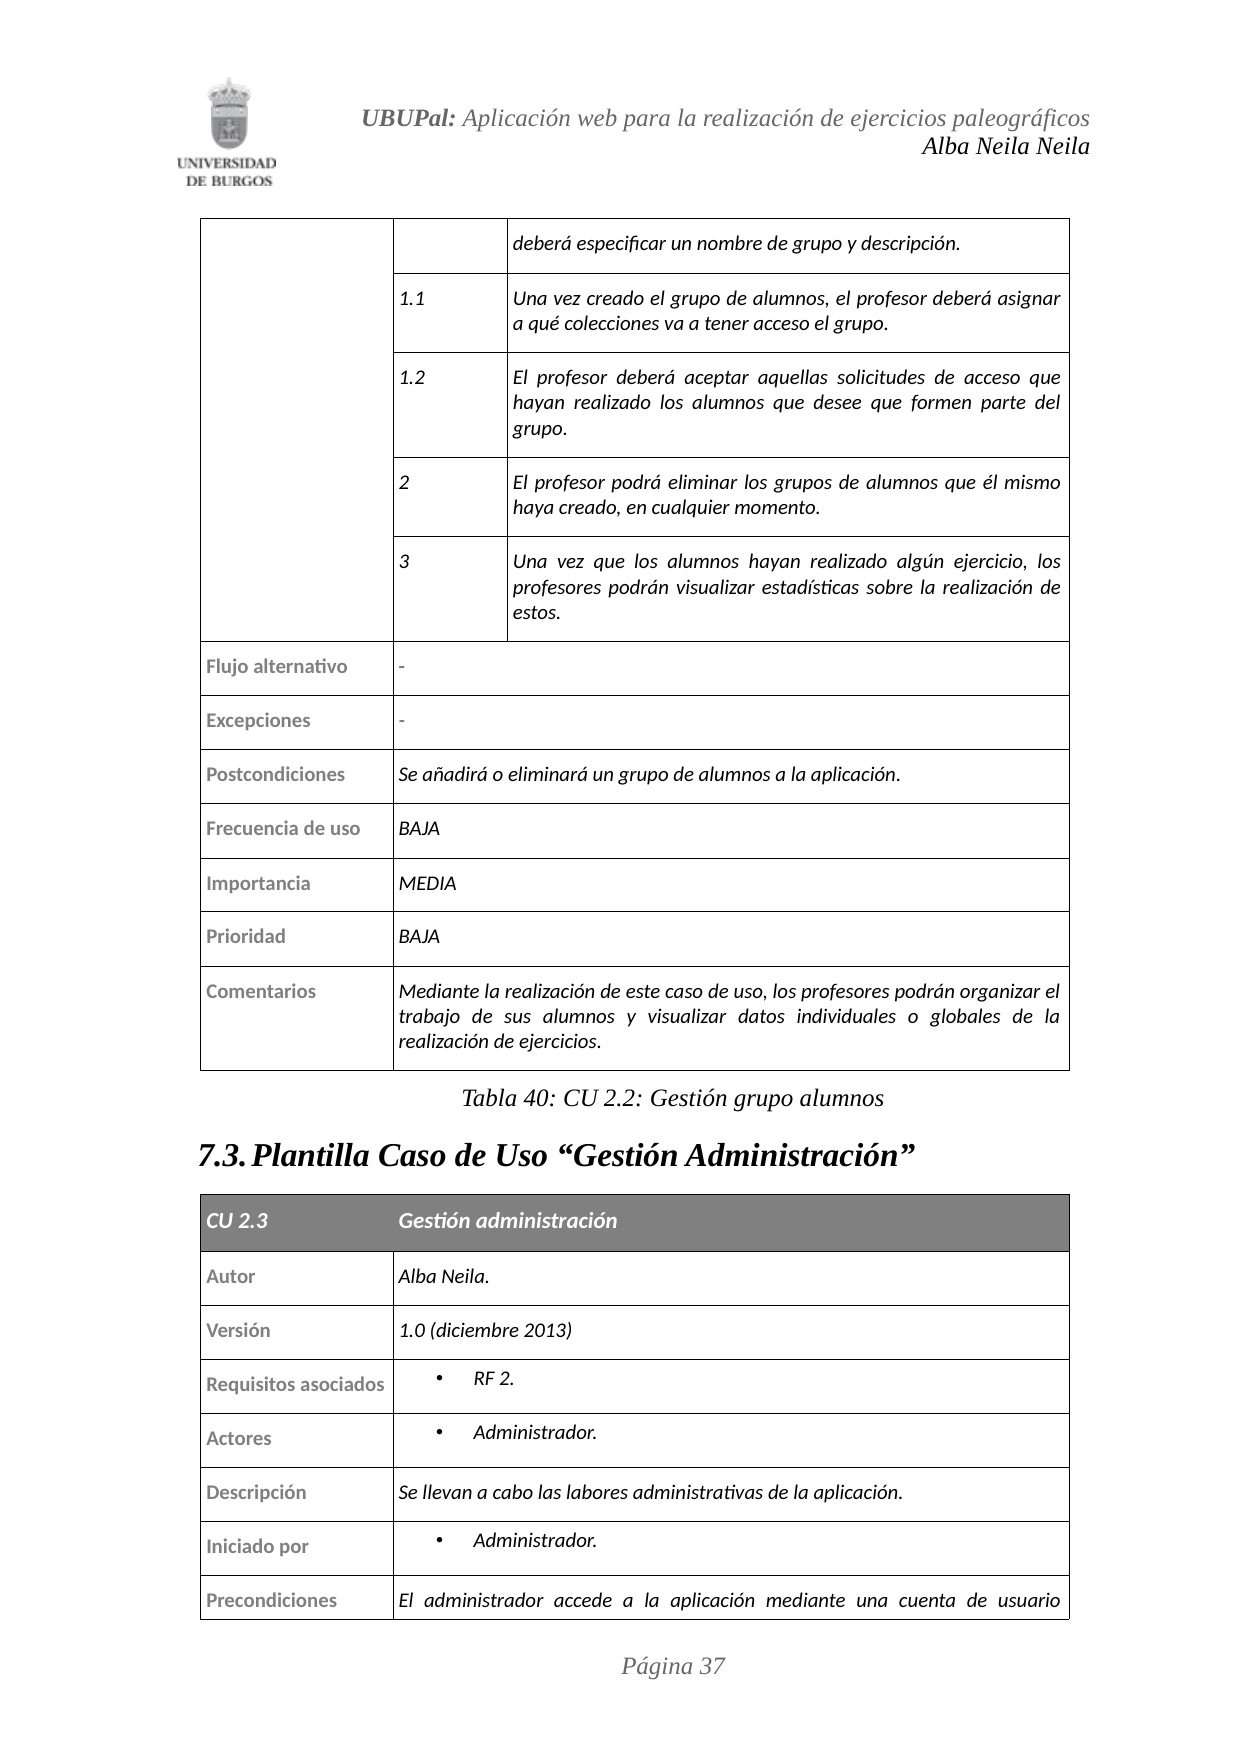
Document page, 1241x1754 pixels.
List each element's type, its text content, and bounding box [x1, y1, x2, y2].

table_cell El profesor podrá eliminar los grupos de alumnos que él mismo haya creado, en cualquier momento. [508, 458, 1069, 536]
table_header CU 2.3 [201, 1195, 393, 1251]
table_cell 3 [394, 537, 507, 641]
table_cell 1.2 [394, 353, 507, 457]
table_cell BAJA [394, 804, 1069, 857]
subtitle Plantilla Caso de Uso “Gestión Administración” [189, 1135, 1092, 1174]
table_cell Versión [201, 1306, 393, 1359]
table_cell Descripción [201, 1468, 393, 1521]
table_cell - [394, 642, 1069, 695]
table_cell 1.0 (diciembre 2013) [394, 1306, 1069, 1359]
table_cell MEDIA [394, 859, 1069, 911]
table_cell Alba Neila. [394, 1252, 1069, 1305]
table_cell Se añadirá o eliminará un grupo de alumnos a la aplicación. [394, 750, 1069, 803]
table_header Gestión administración [393, 1195, 1069, 1251]
table_cell Postcondiciones [201, 750, 393, 803]
table_cell Mediante la realización de este caso de uso, los profesores podrán organizar el trabajo de sus alumnos y visualizar datos individuales o globales de la realización de ejercicios. [394, 967, 1069, 1070]
table_cell Administrador. [394, 1522, 1069, 1575]
table_cell deberá especificar un nombre de grupo y descripción. [508, 219, 1069, 272]
table_cell Autor [201, 1252, 393, 1305]
table_cell 2 [394, 458, 507, 536]
table_cell RF 2. [394, 1360, 1069, 1413]
table_cell Se llevan a cabo las labores administrativas de la aplicación. [394, 1468, 1069, 1521]
table_cell Prioridad [201, 912, 393, 966]
table_cell - [394, 696, 1069, 749]
table_cell El administrador accede a la aplicación mediante una cuenta de usuario [394, 1576, 1069, 1619]
table_cell BAJA [394, 912, 1069, 966]
table_cell Importancia [201, 859, 393, 911]
table_cell Iniciado por [201, 1522, 393, 1575]
table_cell [201, 219, 393, 641]
table_cell Precondiciones [201, 1576, 393, 1619]
table_cell Comentarios [201, 967, 393, 1070]
table_cell Administrador. [394, 1414, 1069, 1467]
table_cell El profesor deberá aceptar aquellas solicitudes de acceso que hayan realizado los alumnos que desee que formen parte del grupo. [508, 353, 1069, 457]
table_cell 1.1 [394, 274, 507, 352]
picture [177, 77, 276, 186]
table_cell Excepciones [201, 696, 393, 749]
text Tabla 40: CU 2.2: Gestión grupo alumnos [255, 1083, 1092, 1112]
table_cell Una vez creado el grupo de alumnos, el profesor deberá asignar a qué colecciones va a tener acceso el grupo. [508, 274, 1069, 352]
table_cell Requisitos asociados [201, 1360, 393, 1413]
table_cell Flujo alternativo [201, 642, 393, 695]
table_cell Una vez que los alumnos hayan realizado algún ejercicio, los profesores podrán visualizar estadísticas sobre la realización de estos. [508, 537, 1069, 641]
table_cell Actores [201, 1414, 393, 1467]
table_cell [394, 219, 507, 272]
table_cell Frecuencia de uso [201, 804, 393, 857]
